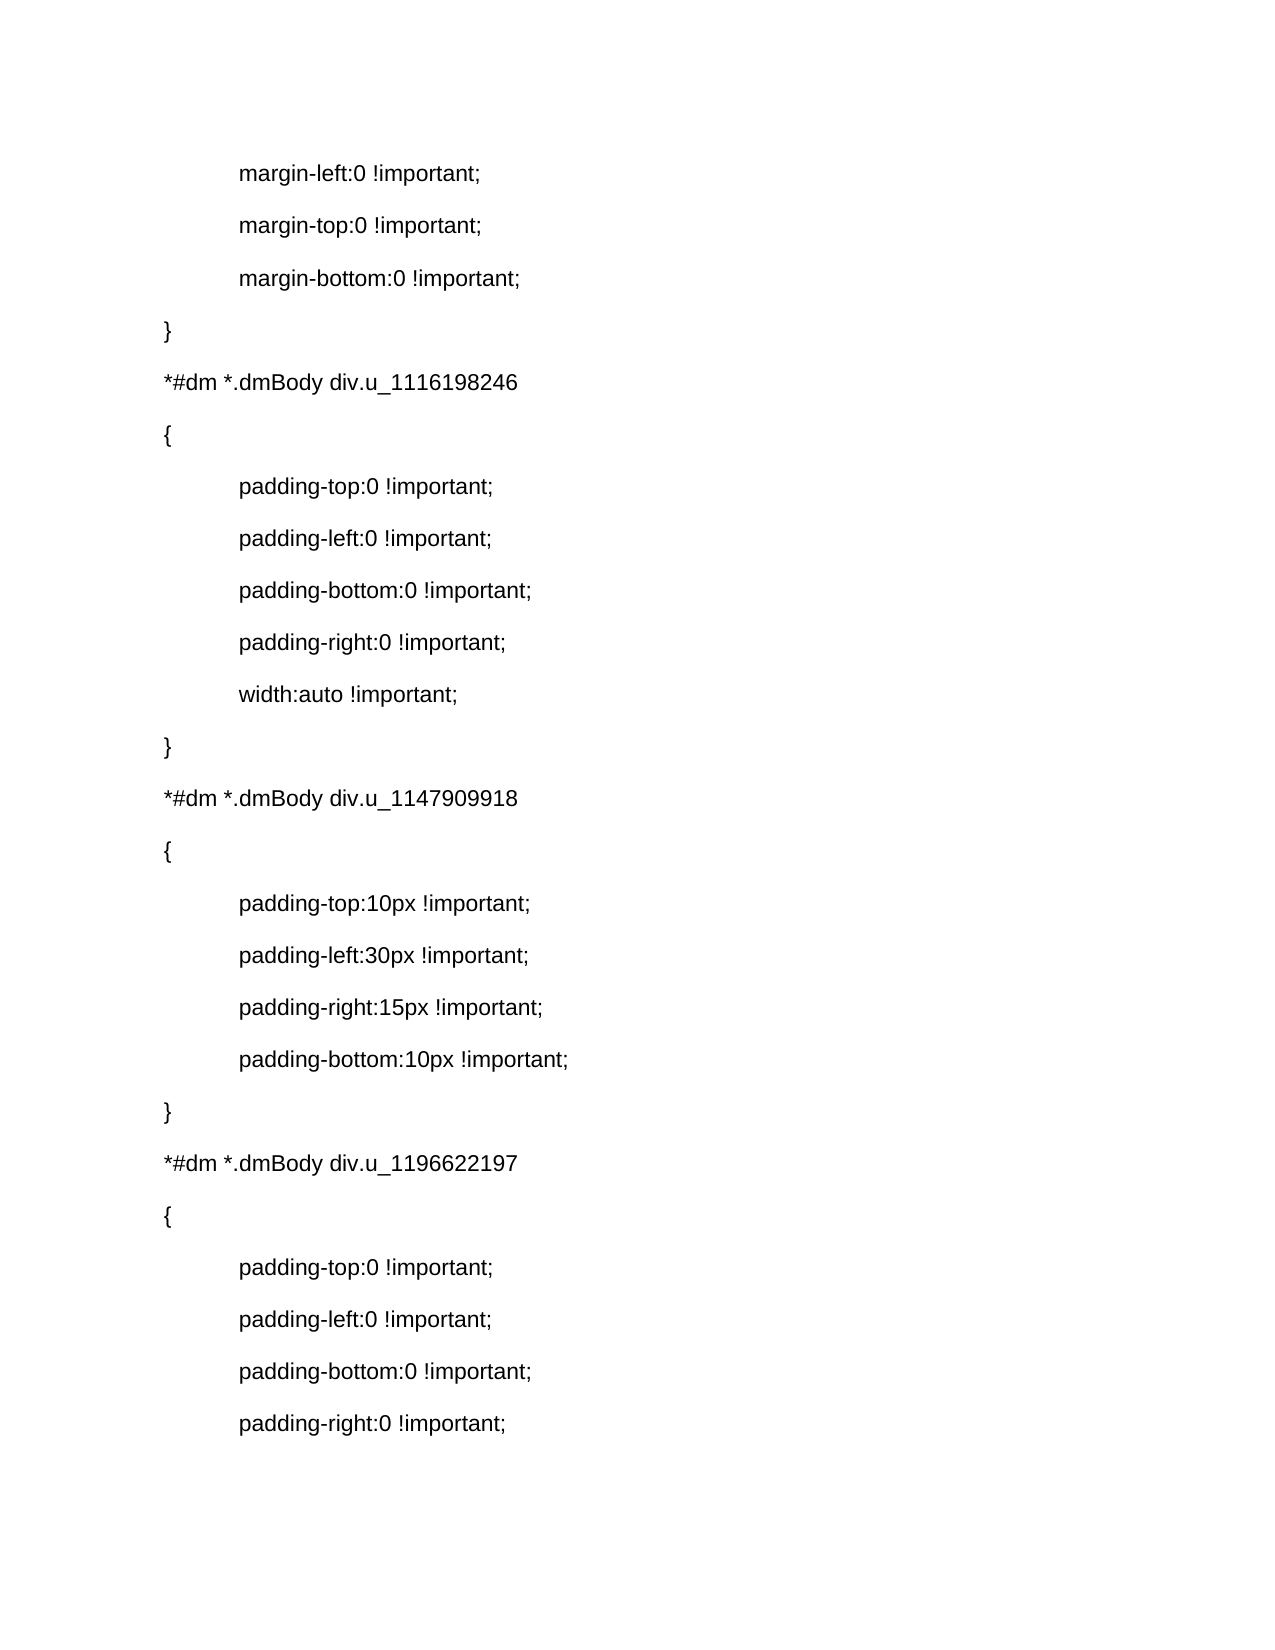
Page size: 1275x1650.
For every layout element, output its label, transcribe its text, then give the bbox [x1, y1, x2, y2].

table_cell } [153, 1088, 1125, 1139]
table_cell width:auto !important; [153, 671, 1125, 723]
table_cell { [153, 827, 1125, 879]
table_cell padding-top:10px !important; [153, 879, 1125, 931]
table_cell { [153, 1192, 1125, 1244]
table_cell padding-bottom:0 !important; [153, 1348, 1125, 1400]
table_cell padding-bottom:0 !important; [153, 567, 1125, 619]
table_cell padding-left:0 !important; [153, 1296, 1125, 1348]
table_cell *#dm *.dmBody div.u_1116198246 [153, 358, 1125, 410]
table_cell padding-top:0 !important; [153, 463, 1125, 514]
table_cell margin-bottom:0 !important; [153, 254, 1125, 306]
table_cell margin-left:0 !important; [153, 150, 1125, 202]
table_cell padding-bottom:10px !important; [153, 1035, 1125, 1087]
table_cell margin-top:0 !important; [153, 202, 1125, 254]
table_cell padding-right:15px !important; [153, 983, 1125, 1035]
table_cell padding-top:0 !important; [153, 1244, 1125, 1296]
table_cell padding-right:0 !important; [153, 619, 1125, 671]
table_cell } [153, 306, 1125, 358]
table_cell { [153, 410, 1125, 462]
table_cell } [153, 723, 1125, 775]
table_cell padding-left:0 !important; [153, 515, 1125, 567]
table_cell padding-left:30px !important; [153, 931, 1125, 983]
table_cell padding-right:0 !important; [153, 1400, 1125, 1452]
table_cell *#dm *.dmBody div.u_1147909918 [153, 775, 1125, 827]
table_cell *#dm *.dmBody div.u_1196622197 [153, 1140, 1125, 1192]
